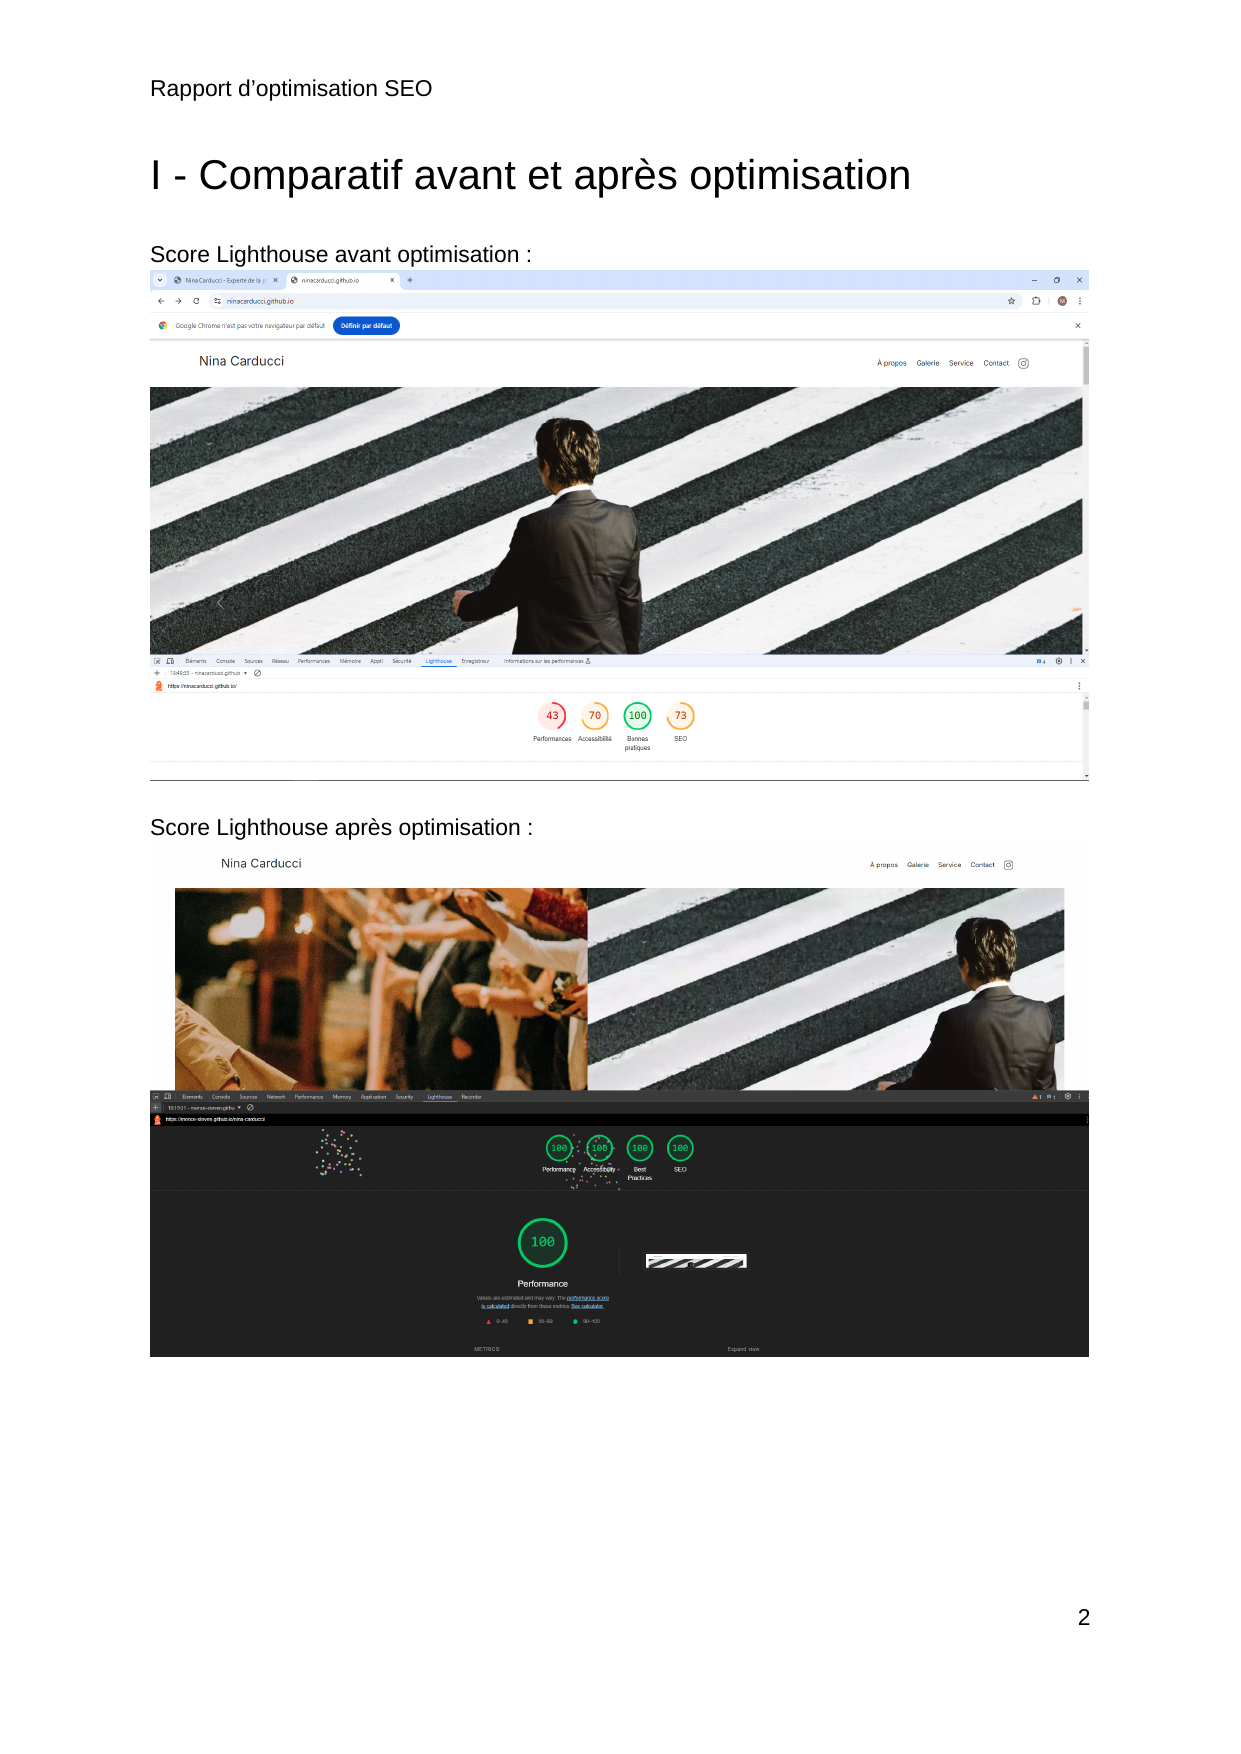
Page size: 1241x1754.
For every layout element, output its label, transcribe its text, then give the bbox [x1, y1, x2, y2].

text Score Lighthouse après optimisation : [150, 814, 1090, 1357]
text Score Lighthouse avant optimisation : [150, 241, 1090, 267]
subtitle I - Comparatif avant et après optimisation [150, 150, 1090, 198]
